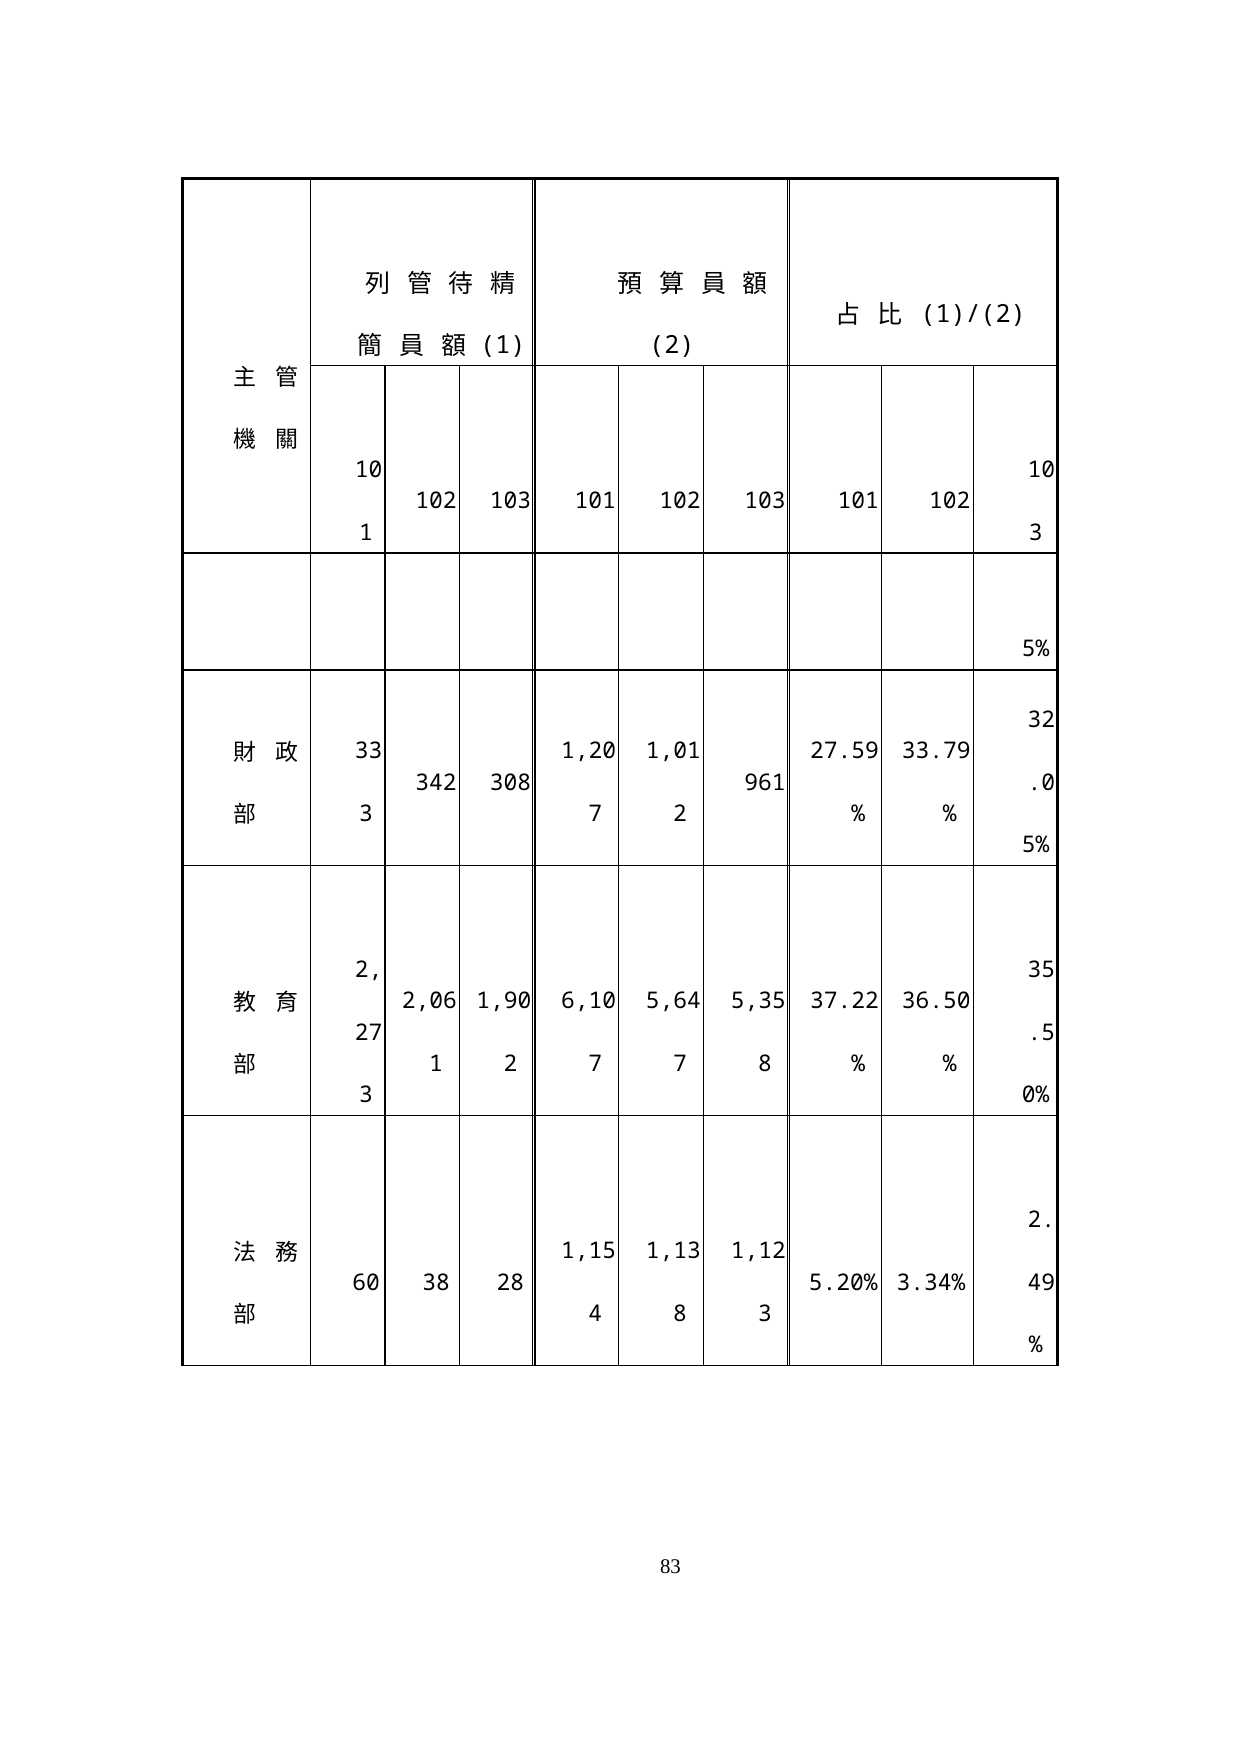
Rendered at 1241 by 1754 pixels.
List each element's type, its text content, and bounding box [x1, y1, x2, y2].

table_cell 1,012 [619, 671, 703, 865]
table_cell 5.20% [790, 1116, 881, 1365]
table_cell [882, 554, 973, 669]
table_cell 28 [460, 1116, 532, 1365]
table_cell 5,358 [704, 866, 787, 1115]
table_cell 101 [311, 366, 384, 552]
table_cell 103 [460, 366, 532, 552]
table_cell 3.34% [882, 1116, 973, 1365]
table_cell 2,061 [386, 866, 459, 1115]
table_cell 法務部 [184, 1116, 310, 1365]
table_cell 財政部 [184, 671, 310, 865]
table_cell 342 [386, 671, 459, 865]
table_cell 102 [386, 366, 459, 552]
table_cell 1,138 [619, 1116, 703, 1365]
table_cell 36.50% [882, 866, 973, 1115]
table_cell 60 [311, 1116, 384, 1365]
table_cell 27.59% [790, 671, 881, 865]
table_cell 教育部 [184, 866, 310, 1115]
table_cell 35.50% [974, 866, 1056, 1115]
table_cell [184, 554, 310, 669]
table_cell [460, 554, 532, 669]
table_header 占比(1)/(2) [790, 180, 1056, 365]
table_cell [619, 554, 703, 669]
table_cell 2.49% [974, 1116, 1056, 1365]
table_cell 961 [704, 671, 787, 865]
table_cell 1,902 [460, 866, 532, 1115]
table_cell 38 [386, 1116, 459, 1365]
table_cell [790, 554, 881, 669]
table_cell [311, 554, 384, 669]
table_cell 1,207 [536, 671, 618, 865]
table_cell 101 [536, 366, 618, 552]
table_cell 103 [974, 366, 1056, 552]
table_cell 308 [460, 671, 532, 865]
table_cell 333 [311, 671, 384, 865]
table_cell 101 [790, 366, 881, 552]
table_cell 2,273 [311, 866, 384, 1115]
table_cell 5,647 [619, 866, 703, 1115]
table_cell 1,154 [536, 1116, 618, 1365]
table_cell 5% [974, 554, 1056, 669]
table_cell 102 [882, 366, 973, 552]
table_cell 6,107 [536, 866, 618, 1115]
table_header 主管機關 [184, 180, 310, 552]
table_cell 33.79% [882, 671, 973, 865]
table_cell 1,123 [704, 1116, 787, 1365]
table_cell 103 [704, 366, 787, 552]
table_cell [704, 554, 787, 669]
table_header 預算員額(2) [536, 180, 787, 365]
table_cell 32.05% [974, 671, 1056, 865]
table_cell [386, 554, 459, 669]
table_cell 102 [619, 366, 703, 552]
table_header 列管待精簡員額(1) [311, 180, 532, 365]
table_cell [536, 554, 618, 669]
table_cell 37.22% [790, 866, 881, 1115]
